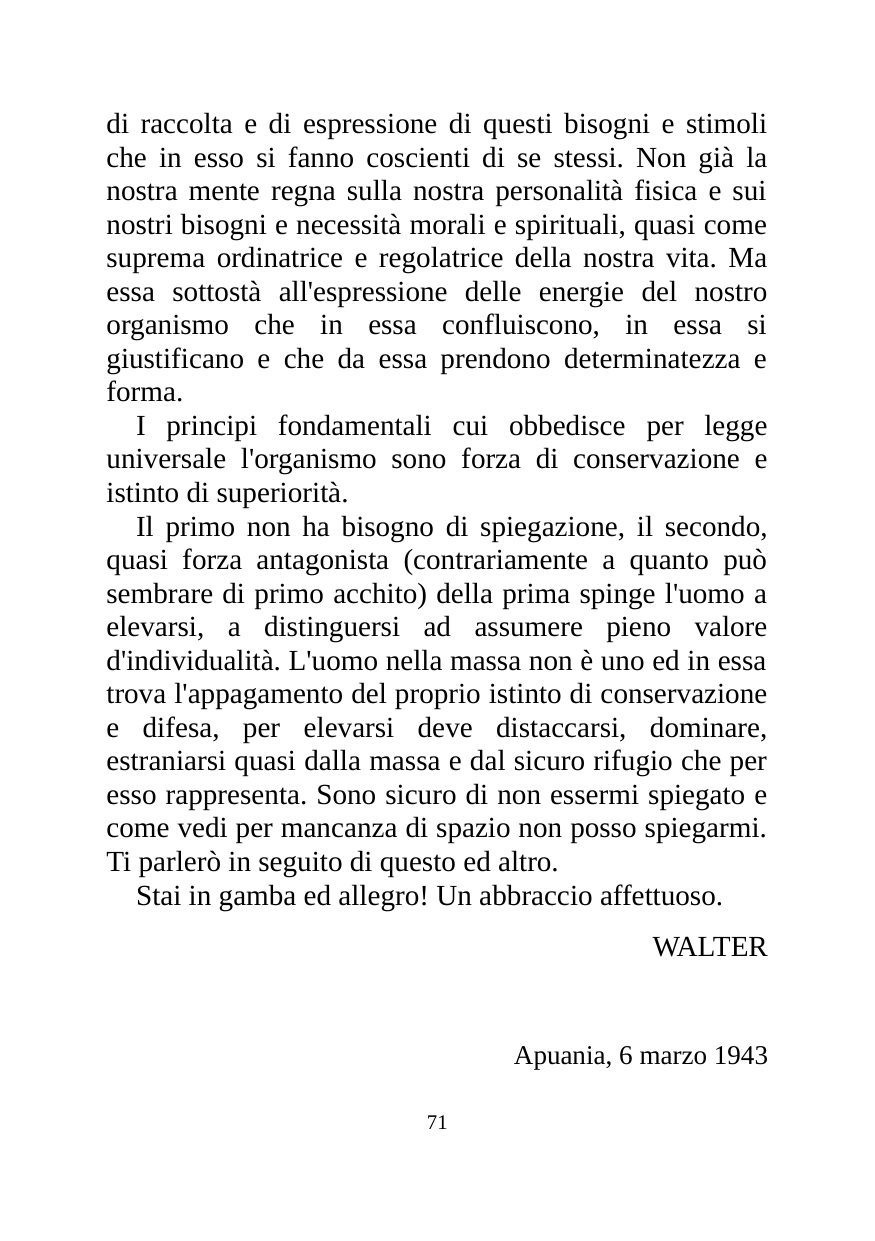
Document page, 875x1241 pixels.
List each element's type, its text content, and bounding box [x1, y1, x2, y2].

text I principi fondamentali cui obbedisce per legge universale l'organismo sono forza di conservazione e istinto di superiorità. [106, 408, 768, 509]
text Apuania, 6 marzo 1943 [106, 1039, 768, 1070]
text Il primo non ha bisogno di spiegazione, il secondo, quasi forza antagonista (contrariamente a quanto può sembrare di primo acchito) della prima spinge l'uomo a elevarsi, a distinguersi ad assumere pieno valore d'individualità. L'uomo nella massa non è uno ed in essa trova l'appagamento del proprio istinto di conservazione e difesa, per elevarsi deve distaccarsi, dominare, estraniarsi quasi dalla massa e dal sicuro rifugio che per esso rappresenta. Sono sicuro di non essermi spiegato e come vedi per mancanza di spazio non posso spiegarmi. Ti parlerò in seguito di questo ed altro. [106, 509, 768, 878]
text Stai in gamba ed allegro! Un abbraccio affettuoso. [106, 878, 768, 911]
text di raccolta e di espressione di questi bisogni e stimoli che in esso si fanno coscienti di se stessi. Non già la nostra mente regna sulla nostra personalità fisica e sui nostri bisogni e necessità morali e spirituali, quasi come suprema ordinatrice e regolatrice della nostra vita. Ma essa sottostà all'espressione delle energie del nostro organismo che in essa confluiscono, in essa si giustificano e che da essa prendono determinatezza e forma. [106, 106, 768, 408]
text WALTER [106, 929, 768, 962]
